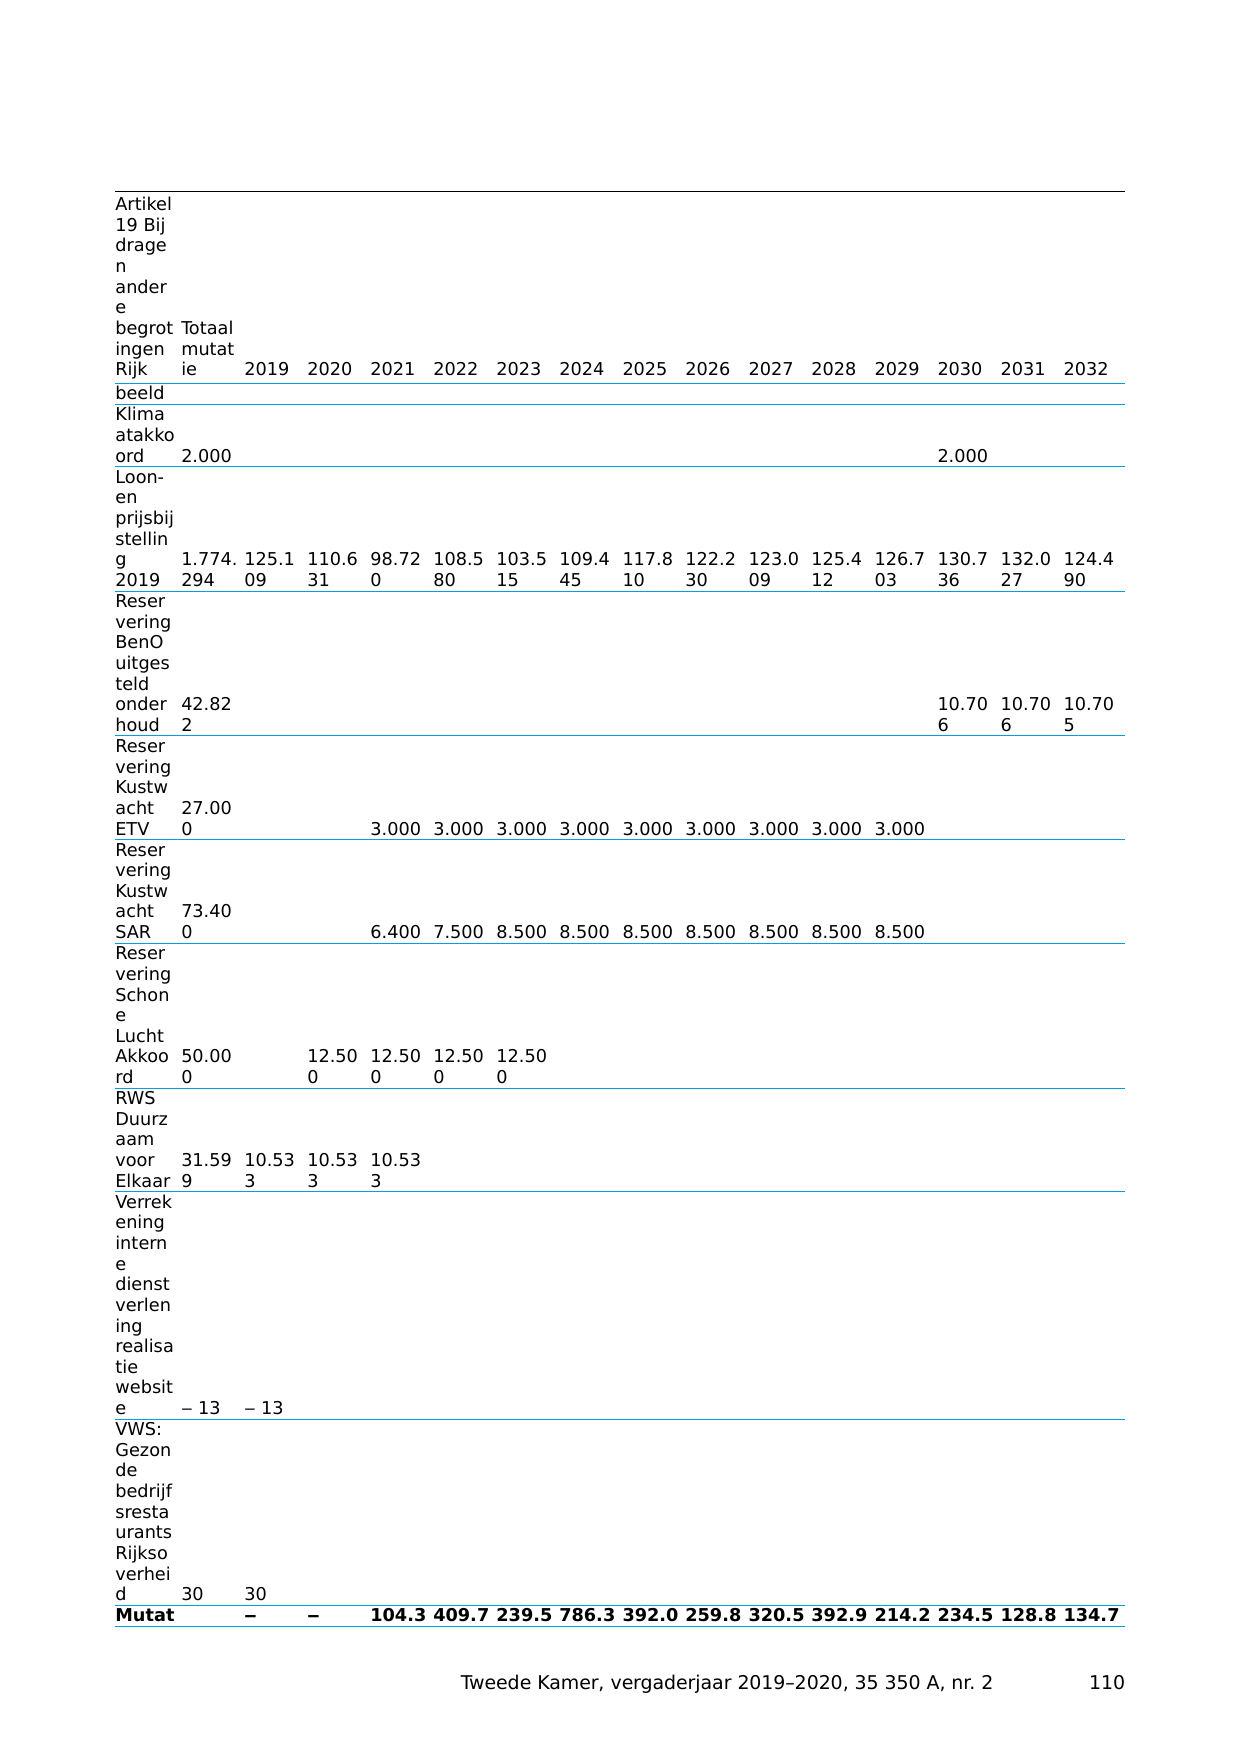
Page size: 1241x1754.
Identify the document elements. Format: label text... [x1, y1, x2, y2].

table_cell [998, 1089, 1060, 1191]
table_cell ‒ [241, 1606, 304, 1626]
table_cell [934, 1420, 997, 1605]
table_header 2028 [808, 192, 871, 383]
table_cell [619, 1420, 682, 1605]
table_cell [619, 1089, 682, 1191]
table_cell 259.8 [682, 1606, 745, 1626]
table_cell [934, 1192, 997, 1419]
table_cell 3.000 [493, 736, 556, 839]
table_cell 110.631 [304, 467, 367, 591]
table_cell 3.000 [430, 736, 493, 839]
table_cell 109.445 [556, 467, 619, 591]
table_cell [745, 1089, 808, 1191]
table_cell 3.000 [556, 736, 619, 839]
table_cell [745, 1420, 808, 1605]
table_cell [556, 405, 619, 466]
table_cell [1060, 736, 1125, 839]
table_cell [241, 736, 304, 839]
table_cell ‒ [304, 1606, 367, 1626]
table_cell VWS: Gezonde bedrijfsrestaurants Rijksoverheid [115, 1420, 178, 1605]
table_cell 10.706 [998, 592, 1060, 735]
table_cell [430, 384, 493, 404]
table_cell 50.000 [178, 944, 241, 1088]
table_cell [304, 405, 367, 466]
table_cell 6.400 [367, 840, 430, 943]
table_cell 124.490 [1060, 467, 1125, 591]
table_cell Reservering Kustwacht SAR [115, 840, 178, 943]
table_cell [1060, 840, 1125, 943]
table_cell [934, 1089, 997, 1191]
table_cell [808, 384, 871, 404]
table_cell 409.7 [430, 1606, 493, 1626]
table_cell [493, 405, 556, 466]
table_cell [934, 944, 997, 1088]
table_cell [241, 384, 304, 404]
table_cell 10.533 [241, 1089, 304, 1191]
table_header 2032 [1060, 192, 1125, 383]
table_cell 8.500 [682, 840, 745, 943]
table_cell 7.500 [430, 840, 493, 943]
table_cell [430, 1420, 493, 1605]
table_cell Mutat [115, 1606, 178, 1626]
table_cell Verrekening interne dienstverlening realisatie website [115, 1192, 178, 1419]
table_cell 8.500 [493, 840, 556, 943]
table_cell [682, 1192, 745, 1419]
table_cell [367, 1192, 430, 1419]
table_cell [808, 592, 871, 735]
table_cell [1060, 944, 1125, 1088]
table_header Totaal mutatie [178, 192, 241, 383]
table_cell 3.000 [871, 736, 934, 839]
table_cell [556, 1420, 619, 1605]
table_cell 122.230 [682, 467, 745, 591]
table_cell [556, 384, 619, 404]
table_cell [871, 592, 934, 735]
table_cell [493, 384, 556, 404]
table_cell [178, 384, 241, 404]
table_header 2031 [998, 192, 1060, 383]
table_cell 234.5 [934, 1606, 997, 1626]
table_cell Reservering Kustwacht ETV [115, 736, 178, 839]
table_cell [430, 1089, 493, 1191]
table_cell [998, 1420, 1060, 1605]
table_cell 8.500 [808, 840, 871, 943]
table_cell 8.500 [871, 840, 934, 943]
table_cell [682, 944, 745, 1088]
table_cell [304, 840, 367, 943]
table_header 2026 [682, 192, 745, 383]
table_cell beeld [115, 384, 178, 404]
table_cell [745, 592, 808, 735]
table_cell [808, 405, 871, 466]
table_cell [1060, 1420, 1125, 1605]
table_cell [934, 736, 997, 839]
table_cell Loon- en prijsbijstelling 2019 [115, 467, 178, 591]
table_cell 2.000 [934, 405, 997, 466]
table_cell 126.703 [871, 467, 934, 591]
table_cell [556, 592, 619, 735]
table_cell 104.3 [367, 1606, 430, 1626]
table_cell [304, 1420, 367, 1605]
table_cell 73.400 [178, 840, 241, 943]
table_cell 125.109 [241, 467, 304, 591]
table_cell [998, 405, 1060, 466]
table_cell Reservering BenO uitgesteld onderhoud [115, 592, 178, 735]
table_cell [934, 384, 997, 404]
table_cell 392.0 [619, 1606, 682, 1626]
table_cell [367, 1420, 430, 1605]
table_cell 123.009 [745, 467, 808, 591]
table_cell 27.000 [178, 736, 241, 839]
table_cell 3.000 [619, 736, 682, 839]
table_cell [808, 944, 871, 1088]
table_cell [241, 405, 304, 466]
table_header 2023 [493, 192, 556, 383]
table_cell [304, 736, 367, 839]
table_cell [745, 405, 808, 466]
table_cell [430, 592, 493, 735]
table_cell [998, 384, 1060, 404]
table_cell [871, 1192, 934, 1419]
table_cell [619, 944, 682, 1088]
table_cell [430, 405, 493, 466]
table_cell [304, 592, 367, 735]
table_cell 108.580 [430, 467, 493, 591]
table_cell [1060, 384, 1125, 404]
table_cell 3.000 [367, 736, 430, 839]
table_cell [430, 1192, 493, 1419]
table_header 2030 [934, 192, 997, 383]
table_cell [367, 384, 430, 404]
table_cell [493, 1420, 556, 1605]
table_cell 786.3 [556, 1606, 619, 1626]
table_cell [493, 592, 556, 735]
table_cell [808, 1192, 871, 1419]
table_cell 320.5 [745, 1606, 808, 1626]
table_cell 42.822 [178, 592, 241, 735]
table_cell [241, 840, 304, 943]
table_cell 103.515 [493, 467, 556, 591]
table_cell [934, 840, 997, 943]
table_cell 2.000 [178, 405, 241, 466]
table_cell 10.705 [1060, 592, 1125, 735]
table_cell [619, 592, 682, 735]
table_cell 10.533 [367, 1089, 430, 1191]
table_header Artikel 19 Bijdragen andere begrotingen Rijk [115, 192, 178, 383]
table_header 2027 [745, 192, 808, 383]
table_cell 117.810 [619, 467, 682, 591]
table_cell [556, 1089, 619, 1191]
table_cell ‒ 13 [178, 1192, 241, 1419]
table_cell [241, 592, 304, 735]
table_cell 12.500 [367, 944, 430, 1088]
table_cell 128.8 [998, 1606, 1060, 1626]
table_cell [493, 1089, 556, 1191]
table_cell [745, 1192, 808, 1419]
table_header 2021 [367, 192, 430, 383]
table_header 2029 [871, 192, 934, 383]
table_cell [619, 1192, 682, 1419]
table_cell [493, 1192, 556, 1419]
table_cell [1060, 405, 1125, 466]
table_cell 12.500 [430, 944, 493, 1088]
table_cell 98.720 [367, 467, 430, 591]
table_cell [871, 1089, 934, 1191]
table_cell ‒ 13 [241, 1192, 304, 1419]
table_cell [1060, 1089, 1125, 1191]
table_cell 10.706 [934, 592, 997, 735]
table_cell [871, 384, 934, 404]
table_cell 125.412 [808, 467, 871, 591]
table_cell [1060, 1192, 1125, 1419]
table_header 2024 [556, 192, 619, 383]
table_cell [871, 405, 934, 466]
table_cell 8.500 [619, 840, 682, 943]
table_cell 3.000 [682, 736, 745, 839]
table_cell 10.533 [304, 1089, 367, 1191]
table_cell RWS Duurzaam voor Elkaar [115, 1089, 178, 1191]
table_cell [998, 840, 1060, 943]
table_cell 31.599 [178, 1089, 241, 1191]
table_cell [998, 944, 1060, 1088]
table_cell 3.000 [745, 736, 808, 839]
table_cell 130.736 [934, 467, 997, 591]
table_cell [556, 944, 619, 1088]
table_cell 8.500 [745, 840, 808, 943]
table_cell [619, 384, 682, 404]
table_cell 12.500 [304, 944, 367, 1088]
table_cell 239.5 [493, 1606, 556, 1626]
table_cell [871, 1420, 934, 1605]
table_cell [745, 384, 808, 404]
table_cell [745, 944, 808, 1088]
table_cell [808, 1089, 871, 1191]
table_cell [682, 1089, 745, 1191]
table_cell [241, 944, 304, 1088]
table_cell Klimaatakkoord [115, 405, 178, 466]
table_cell 30 [241, 1420, 304, 1605]
table_cell [304, 384, 367, 404]
table_cell 134.7 [1060, 1606, 1125, 1626]
table_cell [367, 405, 430, 466]
table_cell 12.500 [493, 944, 556, 1088]
table_cell [682, 405, 745, 466]
table_cell [998, 1192, 1060, 1419]
table_cell 1.774.294 [178, 467, 241, 591]
table_cell [682, 1420, 745, 1605]
table_cell [808, 1420, 871, 1605]
table_cell [871, 944, 934, 1088]
table_cell [304, 1192, 367, 1419]
table_cell 8.500 [556, 840, 619, 943]
table_cell 392.9 [808, 1606, 871, 1626]
table_cell [367, 592, 430, 735]
table_cell Reservering Schone Lucht Akkoord [115, 944, 178, 1088]
table_cell [682, 592, 745, 735]
table_header 2025 [619, 192, 682, 383]
table_cell 214.2 [871, 1606, 934, 1626]
table_header 2022 [430, 192, 493, 383]
table_cell [178, 1606, 241, 1626]
table_header 2020 [304, 192, 367, 383]
table_cell 3.000 [808, 736, 871, 839]
table_cell [619, 405, 682, 466]
table_cell 30 [178, 1420, 241, 1605]
table_cell 132.027 [998, 467, 1060, 591]
table_cell [998, 736, 1060, 839]
table_header 2019 [241, 192, 304, 383]
table_cell [682, 384, 745, 404]
table_cell [556, 1192, 619, 1419]
